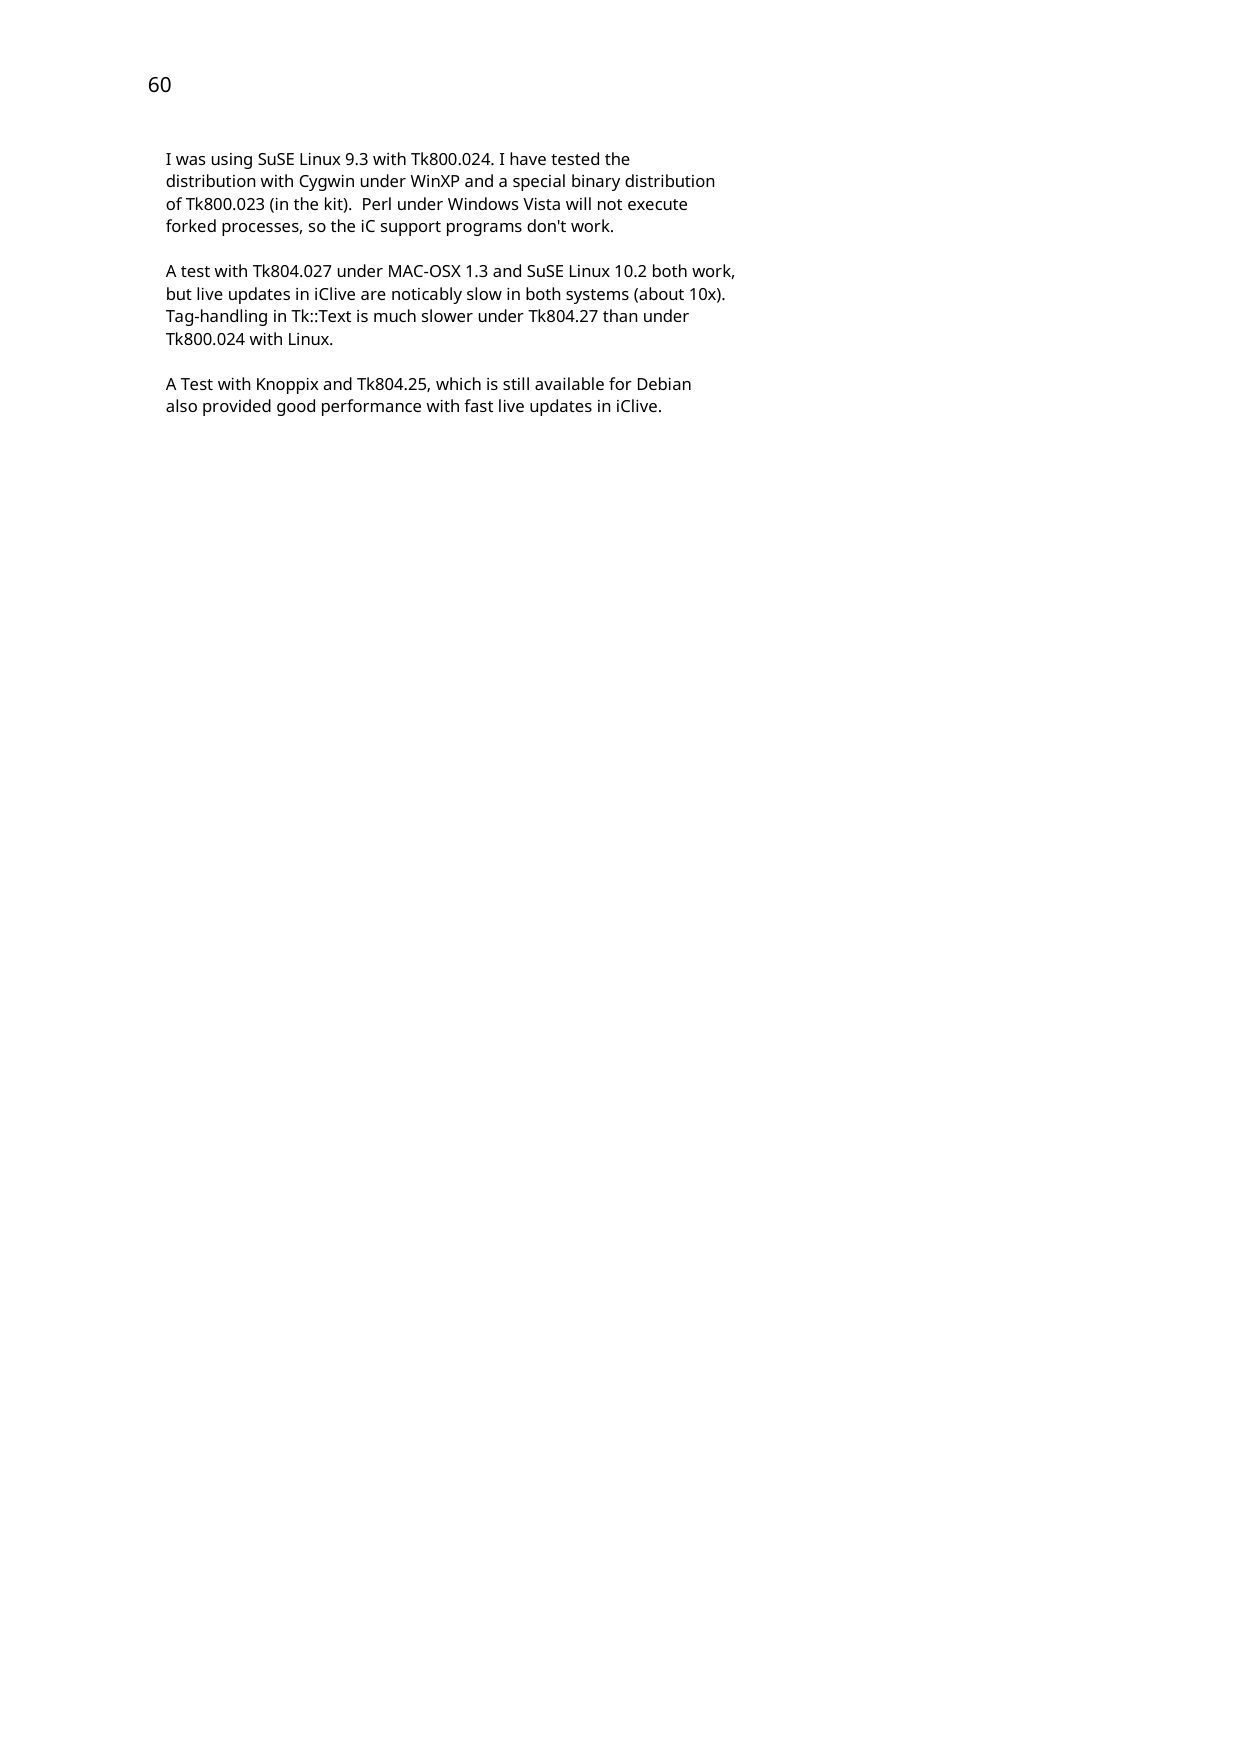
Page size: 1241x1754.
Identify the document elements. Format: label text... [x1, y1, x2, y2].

text distribution with Cygwin under WinXP and a special binary distribution [148, 170, 1092, 193]
text forked processes, so the iC support programs don't work. [148, 215, 1092, 238]
text A Test with Knoppix and Tk804.25, which is still available for Debian [148, 373, 1092, 395]
text A test with Tk804.027 under MAC-OSX 1.3 and SuSE Linux 10.2 both work, [148, 260, 1092, 283]
text but live updates in iClive are noticably slow in both systems (about 10x). [148, 283, 1092, 305]
text of Tk800.023 (in the kit). Perl under Windows Vista will not execute [148, 193, 1092, 215]
text also provided good performance with fast live updates in iClive. [148, 395, 1092, 418]
text Tag-handling in Tk::Text is much slower under Tk804.27 than under [148, 305, 1092, 328]
text I was using SuSE Linux 9.3 with Tk800.024. I have tested the [148, 148, 1092, 170]
text Tk800.024 with Linux. [148, 328, 1092, 350]
